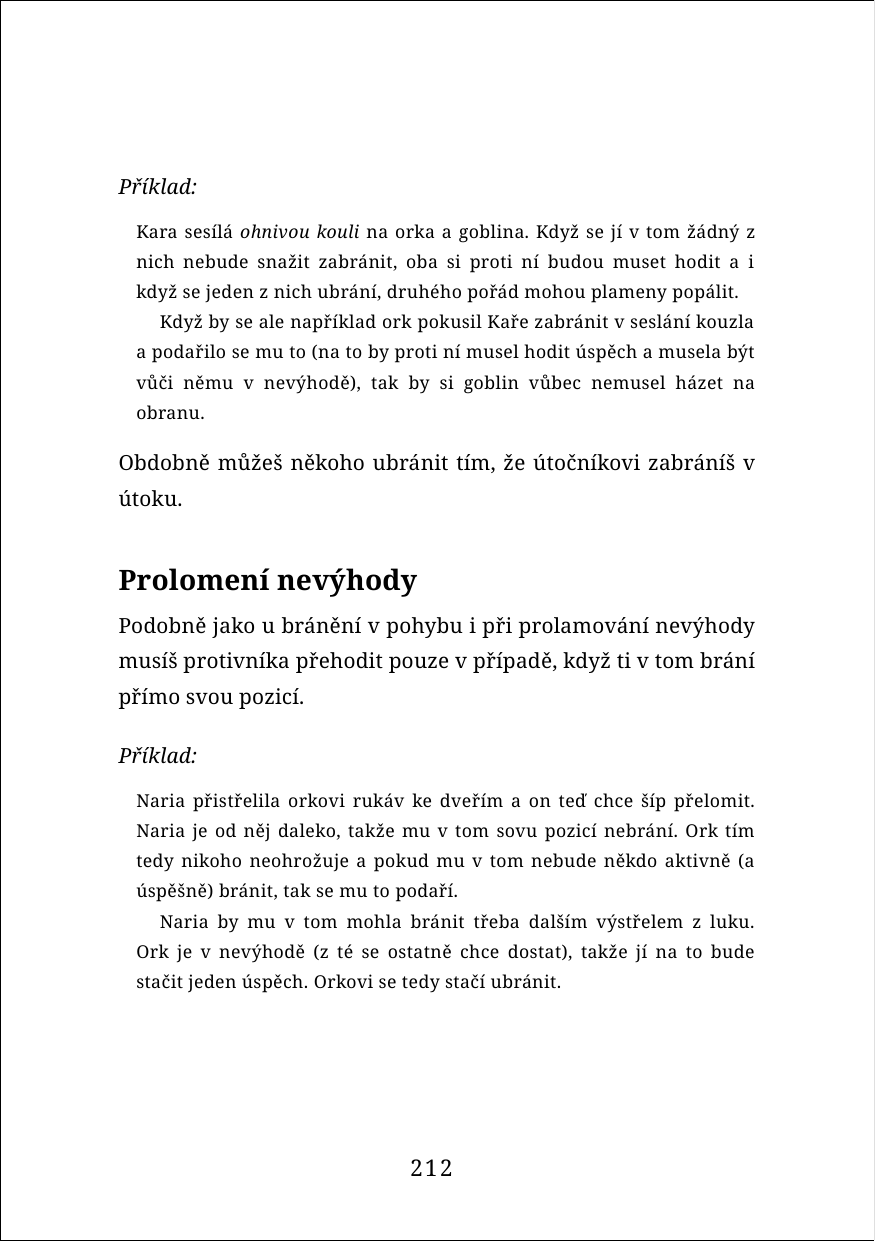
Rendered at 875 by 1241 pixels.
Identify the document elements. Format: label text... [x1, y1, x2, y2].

text Naria přistřelila orkovi rukáv ke dveřím a on teď chce šíp přelomit. Naria je od něj daleko, takže mu v tom sovu pozicí nebrání. Ork tím tedy nikoho neohrožuje a pokud mu v tom nebude někdo aktivně (a úspěšně) bránit, tak se mu to podaří. Naria by mu v tom mohla bránit třeba dalším výstřelem z luku. Ork je v nevýhodě (z té se ostatně chce dostat), takže jí na to bude stačit jeden úspěch. Orkovi se tedy stačí ubránit. [136, 788, 756, 994]
text Obdobně můžeš někoho ubránit tím, že útočníkovi zabráníš v útoku. [118, 448, 756, 512]
text Příklad: [118, 172, 756, 200]
text Příklad: [118, 741, 756, 769]
subtitle Prolomení nevýhody [118, 561, 756, 599]
text Kara sesílá ohnivou kouli na orka a goblina. Když se jí v tom žádný z nich nebude snažit zabránit, oba si proti ní budou muset hodit a i když se jeden z nich ubrání, druhého pořád mohou plameny popálit. Když by se ale například ork pokusil Kaře zabránit v seslání kouzla a podařilo se mu to (na to by proti ní musel hodit úspěch a musela být vůči němu v nevýhodě), tak by si goblin vůbec nemusel házet na obranu. [136, 219, 756, 424]
text Podobně jako u bránění v pohybu i při prolamování nevýhody musíš protivníka přehodit pouze v případě, když ti v tom brání přímo svou pozicí. [118, 611, 756, 710]
